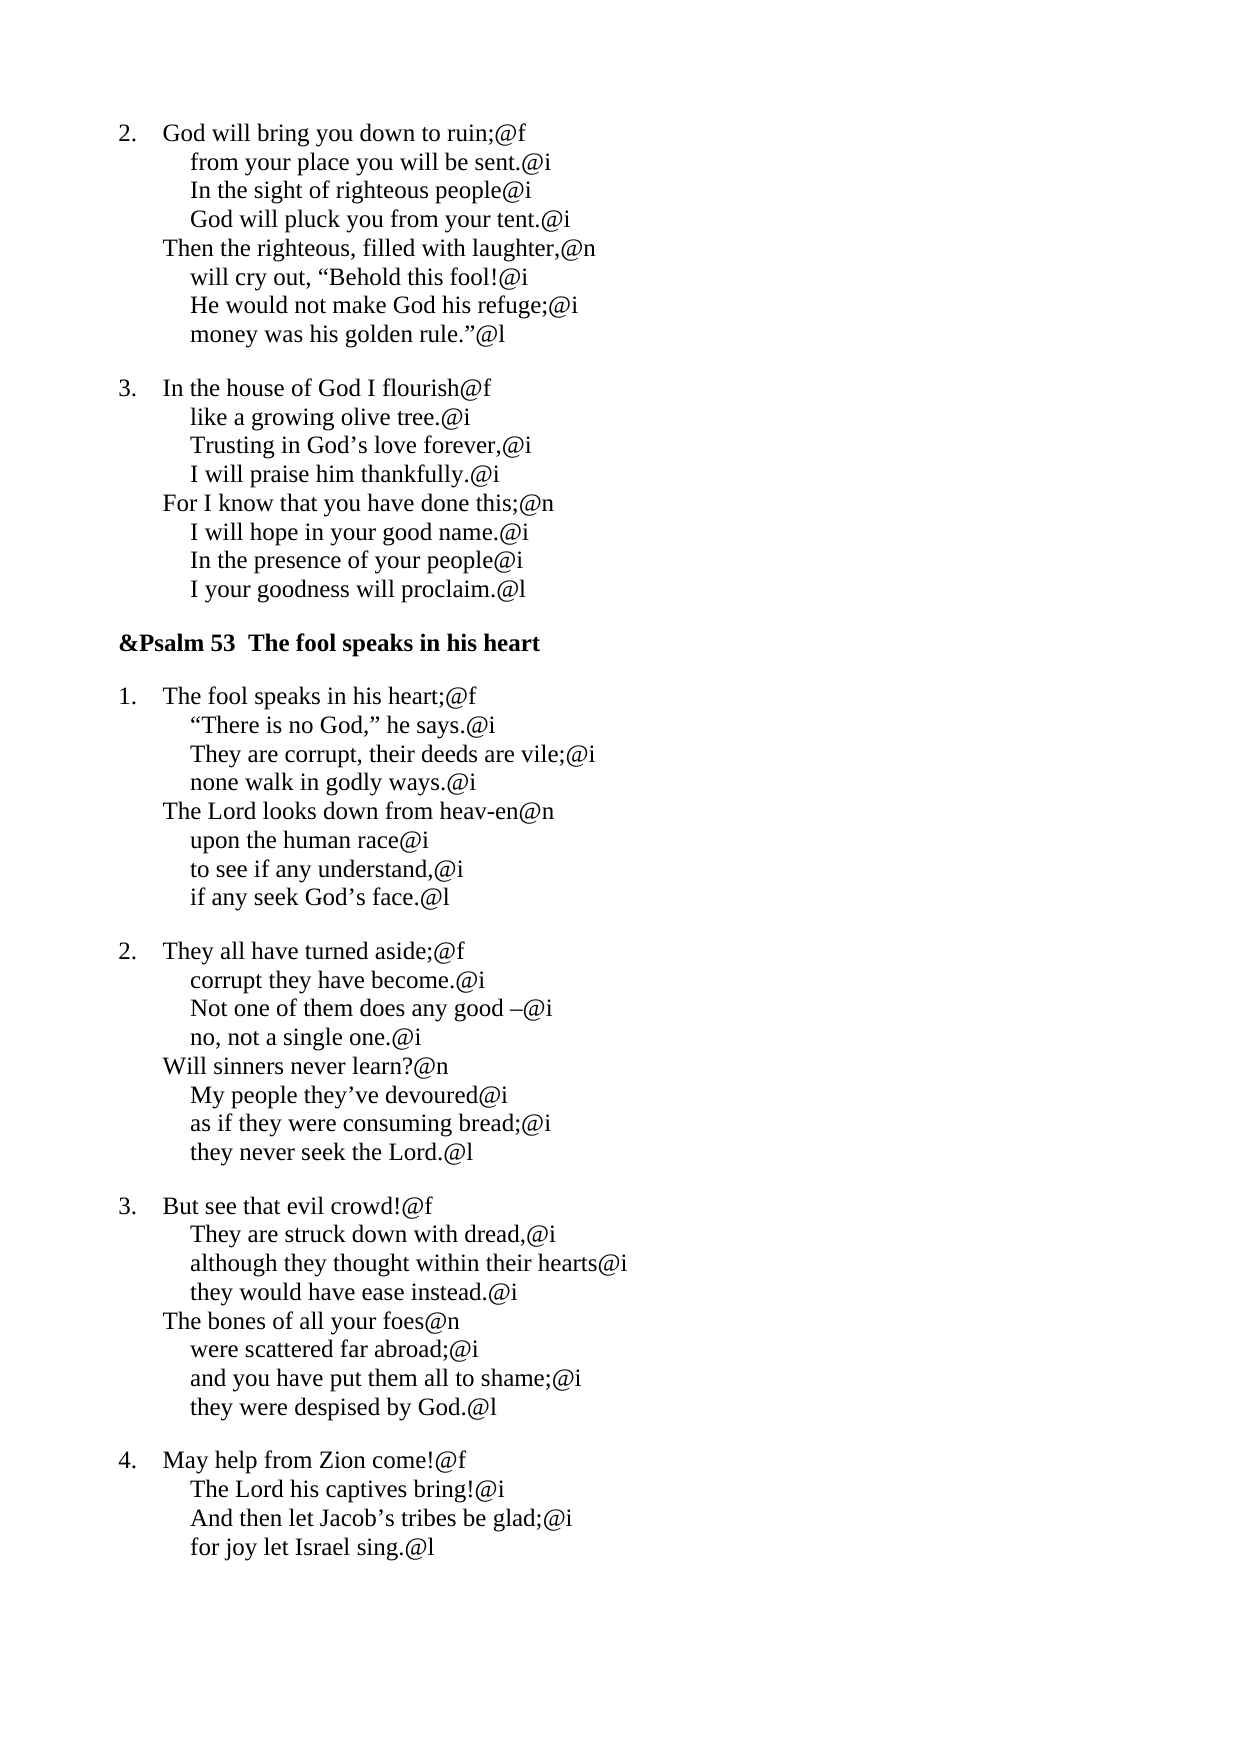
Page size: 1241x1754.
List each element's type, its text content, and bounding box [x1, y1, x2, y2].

text 1. The fool speaks in his heart;@f [118, 681, 1122, 710]
text I will praise him thankfully.@i [171, 459, 1122, 488]
text for joy let Israel sing.@l [171, 1532, 1122, 1561]
text He would not make God his refuge;@i [171, 291, 1122, 319]
text will cry out, “Behold this fool!@i [171, 262, 1122, 291]
text “There is no God,” he says.@i [171, 710, 1122, 739]
text Trusting in God’s love forever,@i [171, 430, 1122, 459]
text and you have put them all to shame;@i [171, 1363, 1122, 1392]
text I your goodness will proclaim.@l [171, 574, 1122, 603]
text none walk in godly ways.@i [171, 767, 1122, 796]
text The Lord looks down from heav-en@n [162, 796, 1122, 825]
text corrupt they have become.@i [171, 965, 1122, 993]
text although they thought within their hearts@i [171, 1248, 1122, 1277]
text they were despised by God.@l [171, 1392, 1122, 1421]
text 4. May help from Zion come!@f [118, 1446, 1122, 1474]
text money was his golden rule.”@l [171, 319, 1122, 348]
text And then let Jacob’s tribes be glad;@i [171, 1503, 1122, 1532]
text Not one of them does any good –@i [171, 993, 1122, 1022]
text were scattered far abroad;@i [171, 1334, 1122, 1363]
text as if they were consuming bread;@i [171, 1108, 1122, 1137]
text They are struck down with dread,@i [171, 1219, 1122, 1248]
text The bones of all your foes@n [162, 1306, 1122, 1334]
text they never seek the Lord.@l [171, 1137, 1122, 1166]
text they would have ease instead.@i [171, 1277, 1122, 1306]
text Then the righteous, filled with laughter,@n [162, 233, 1122, 262]
subtitle &Psalm 53 The fool speaks in his heart [118, 628, 1122, 656]
text 2. God will bring you down to ruin;@f [118, 118, 1122, 147]
text In the presence of your people@i [171, 545, 1122, 574]
text to see if any understand,@i [171, 854, 1122, 882]
text God will pluck you from your tent.@i [171, 204, 1122, 233]
text I will hope in your good name.@i [171, 517, 1122, 545]
text My people they’ve devoured@i [171, 1080, 1122, 1108]
text For I know that you have done this;@n [162, 488, 1122, 517]
text Will sinners never learn?@n [162, 1051, 1122, 1080]
text from your place you will be sent.@i [171, 147, 1122, 176]
text They are corrupt, their deeds are vile;@i [171, 739, 1122, 767]
text 3. In the house of God I flourish@f [118, 373, 1122, 402]
text if any seek God’s face.@l [171, 882, 1122, 911]
text like a growing olive tree.@i [171, 402, 1122, 430]
text The Lord his captives bring!@i [171, 1474, 1122, 1503]
text 2. They all have turned aside;@f [118, 936, 1122, 965]
text upon the human race@i [171, 825, 1122, 854]
text 3. But see that evil crowd!@f [118, 1191, 1122, 1219]
text In the sight of righteous people@i [171, 176, 1122, 204]
text no, not a single one.@i [171, 1022, 1122, 1051]
